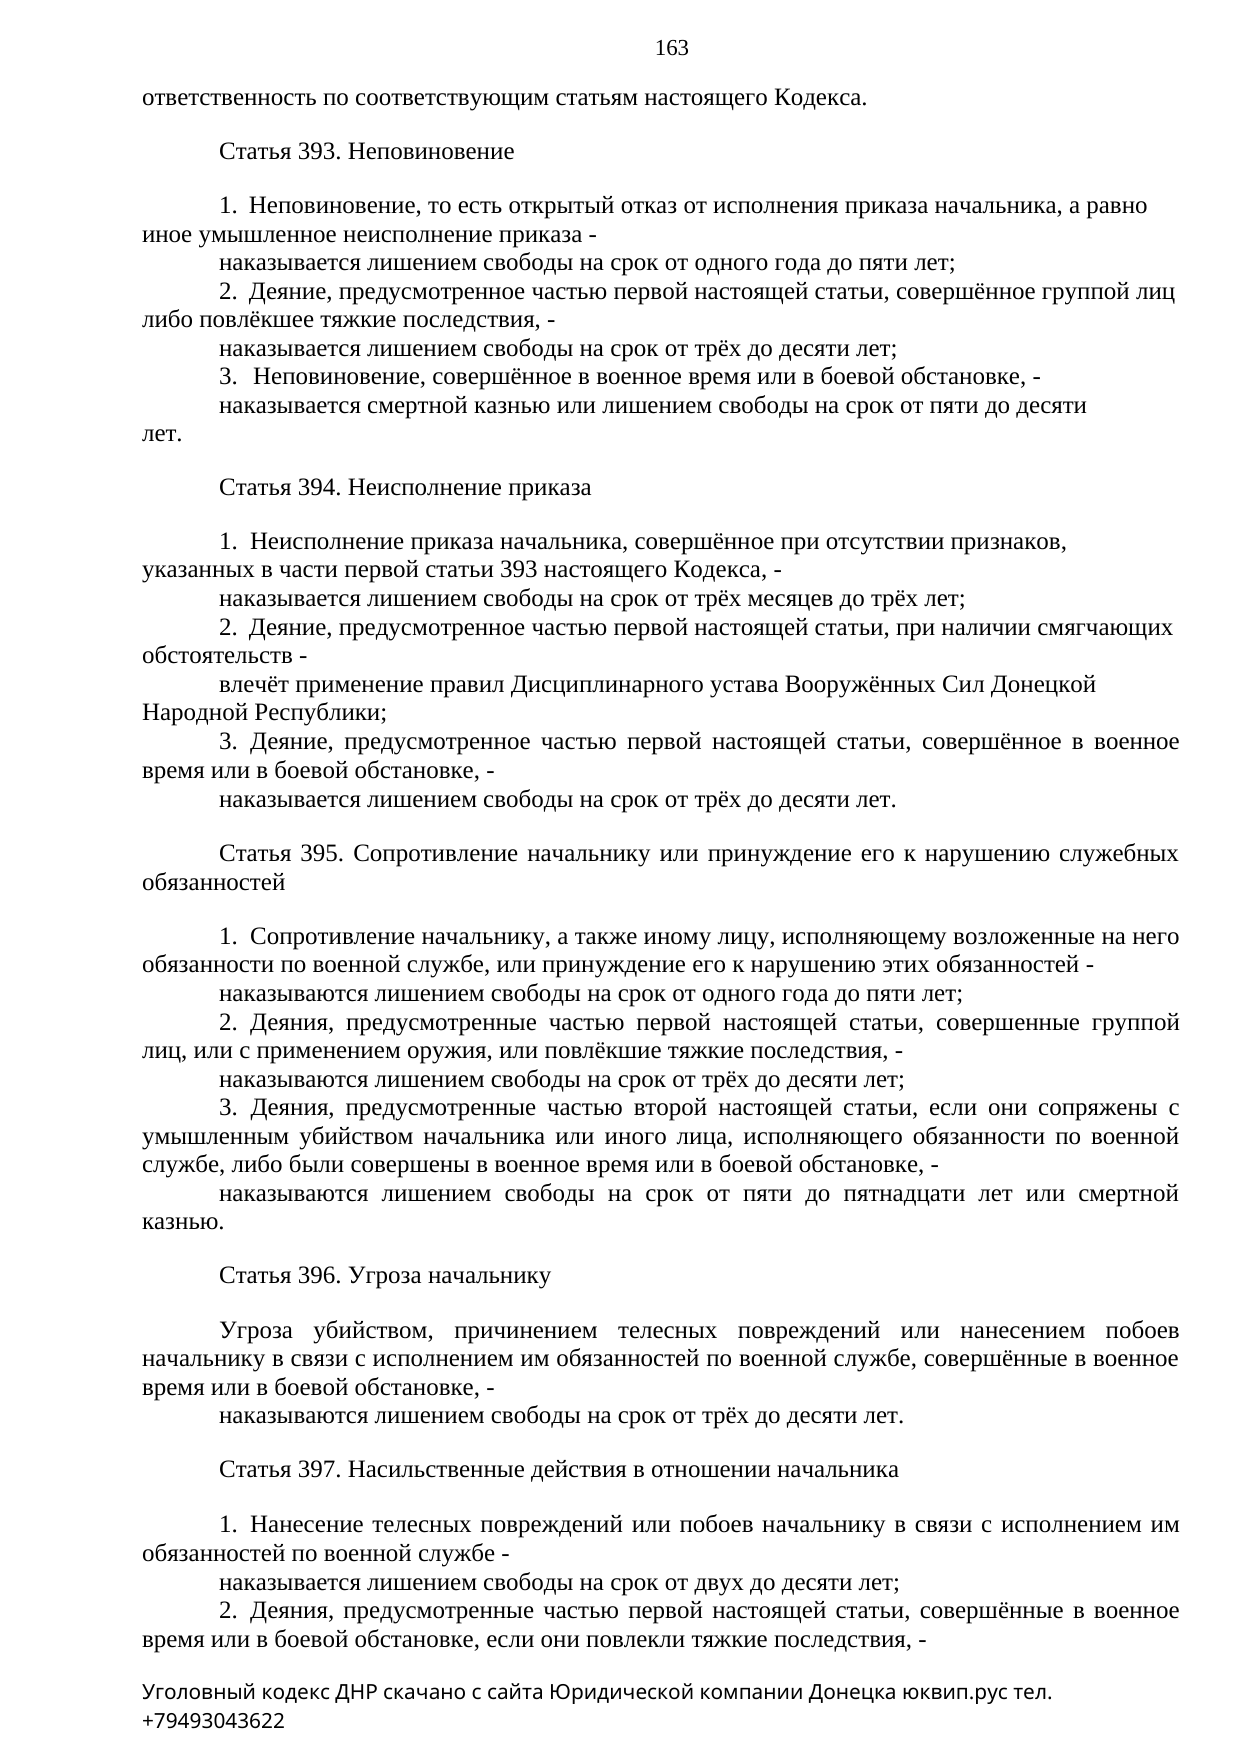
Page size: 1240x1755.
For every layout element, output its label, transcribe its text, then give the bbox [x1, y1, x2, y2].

list Деяния, предусмотренные частью первой настоящей статьи, совершённые в военное время или в боевой обстановке, если они повлекли тяжкие последствия, - [142, 1596, 1181, 1653]
text наказывается лишением свободы на срок от трёх до десяти лет. [142, 784, 1181, 813]
text Статья 393. Неповиновение [219, 139, 1181, 164]
text наказываются лишением свободы на срок от трёх до десяти лет; [142, 1064, 1181, 1093]
text наказывается смертной казнью или лишением свободы на срок от пяти до десяти [219, 391, 1181, 419]
text Статья 396. Угроза начальнику [142, 1263, 1181, 1288]
text ответственность по соответствующим статьям настоящего Кодекса. [142, 83, 1181, 111]
text наказывается лишением свободы на срок от двух до десяти лет; [142, 1567, 1181, 1596]
list Неповиновение, то есть открытый отказ от исполнения приказа начальника, а равно иное умышленное неисполнение приказа - [142, 191, 1181, 248]
list Неисполнение приказа начальника, совершённое при отсутствии признаков, указанных в части первой статьи 393 настоящего Кодекса, - [142, 527, 1181, 584]
list Деяние, предусмотренное частью первой настоящей статьи, при наличии смягчающих обстоятельств - [142, 612, 1181, 669]
list Деяния, предусмотренные частью второй настоящей статьи, если они сопряжены с умышленным убийством начальника или иного лица, исполняющего обязанности по военной службе, либо были совершены в военное время или в боевой обстановке, - [142, 1093, 1181, 1178]
text Статья 397. Насильственные действия в отношении начальника [142, 1457, 1181, 1482]
list Неповиновение, совершённое в военное время или в боевой обстановке, - [219, 362, 1181, 391]
text наказывается лишением свободы на срок от трёх до десяти лет; [219, 333, 1181, 362]
text наказываются лишением свободы на срок от одного года до пяти лет; [142, 979, 1181, 1007]
text Статья 395. Сопротивление начальнику или принуждение его к нарушению служебных обязанностей [142, 838, 1181, 896]
text Угроза убийством, причинением телесных повреждений или нанесением побоев начальнику в связи с исполнением им обязанностей по военной службе, совершённые в военное время или в боевой обстановке, - [142, 1316, 1181, 1401]
list Деяния, предусмотренные частью первой настоящей статьи, совершенные группой лиц, или с применением оружия, или повлёкшие тяжкие последствия, - [142, 1007, 1181, 1064]
list Нанесение телесных повреждений или побоев начальнику в связи с исполнением им обязанностей по военной службе - [142, 1509, 1181, 1567]
text Статья 394. Неисполнение приказа [219, 475, 1181, 500]
text наказывается лишением свободы на срок от одного года до пяти лет; [219, 248, 1181, 276]
list Деяние, предусмотренное частью первой настоящей статьи, совершённое в военное время или в боевой обстановке, - [142, 726, 1181, 784]
text влечёт применение правил Дисциплинарного устава Вооружённых Сил Донецкой Народной Республики; [142, 669, 1181, 726]
text наказываются лишением свободы на срок от трёх до десяти лет. [142, 1401, 1181, 1430]
text наказывается лишением свободы на срок от трёх месяцев до трёх лет; [219, 584, 1181, 612]
list Деяние, предусмотренное частью первой настоящей статьи, совершённое группой лиц либо повлёкшее тяжкие последствия, - [142, 276, 1181, 333]
list Сопротивление начальнику, а также иному лицу, исполняющему возложенные на него обязанности по военной службе, или принуждение его к нарушению этих обязанностей - [142, 922, 1181, 979]
text наказываются лишением свободы на срок от пяти до пятнадцати лет или смертной казнью. [142, 1178, 1181, 1236]
text лет. [142, 419, 1181, 448]
